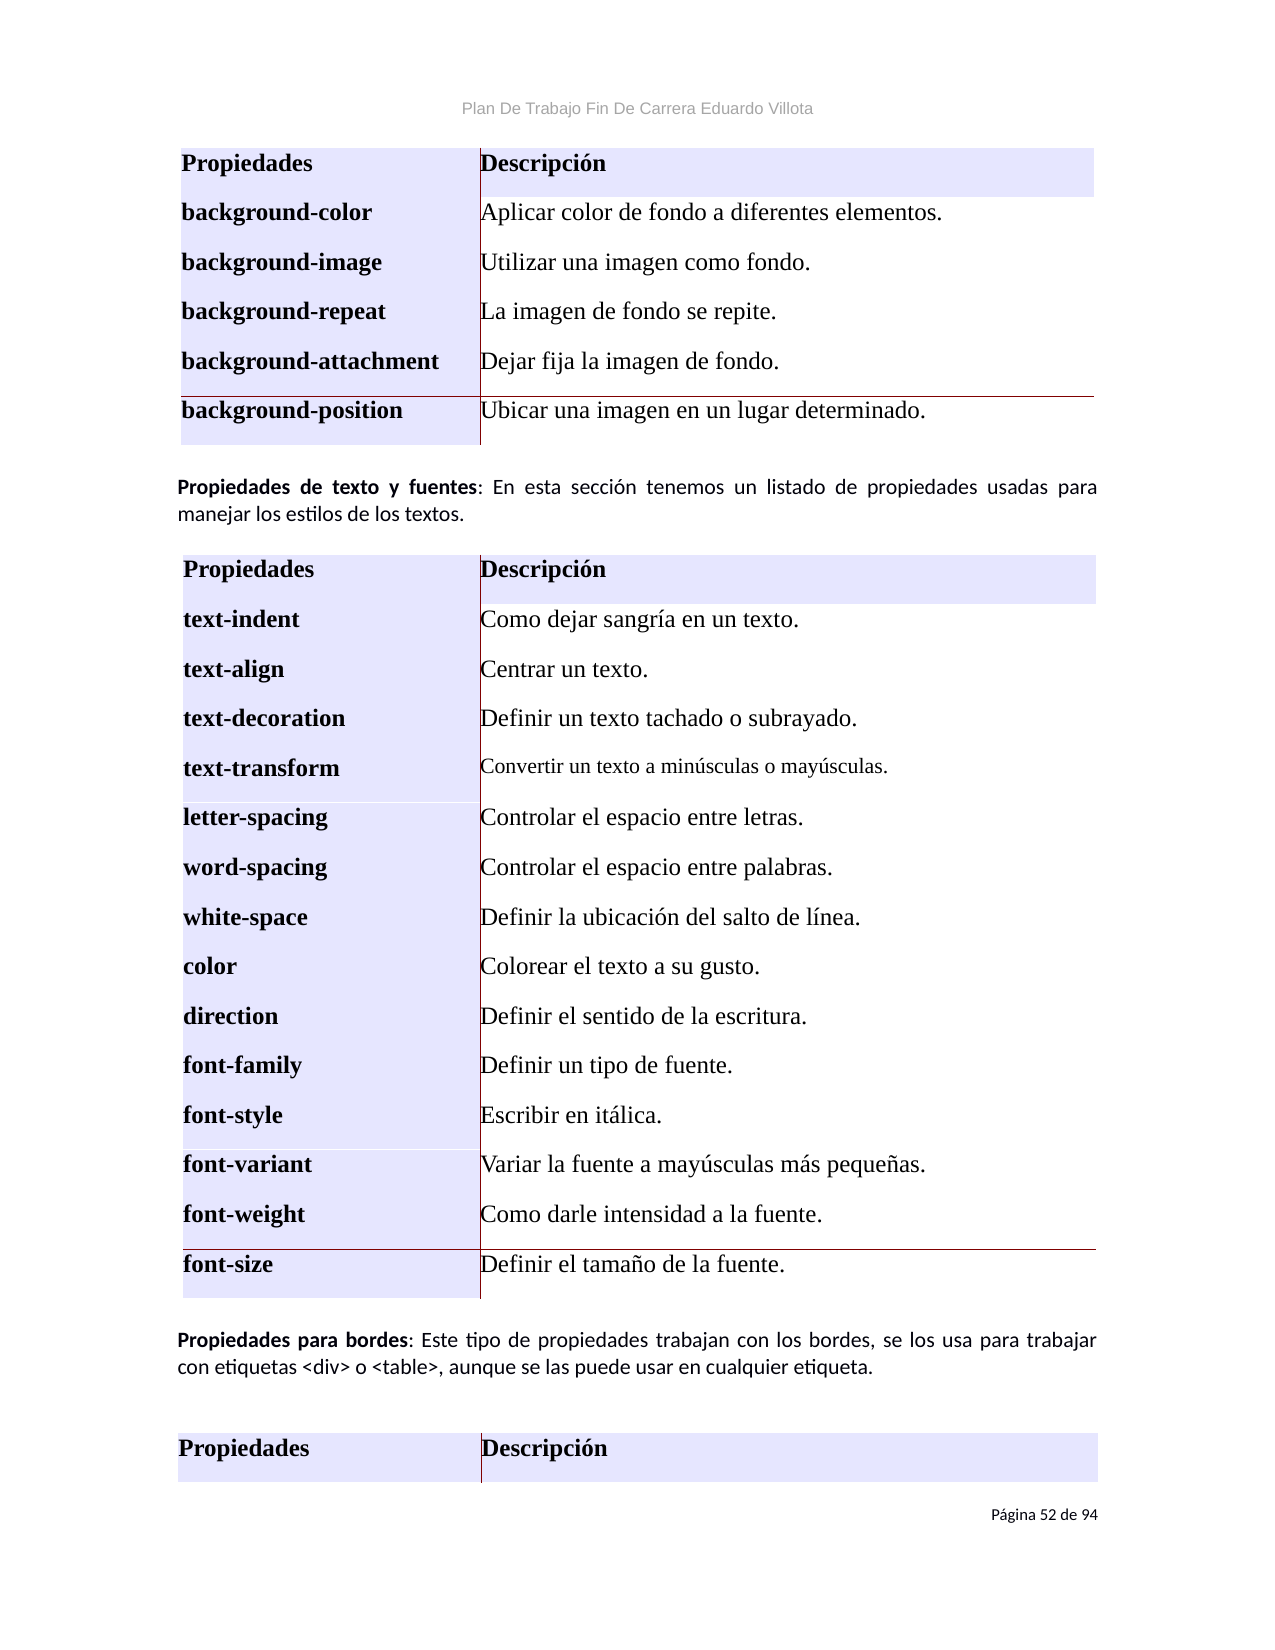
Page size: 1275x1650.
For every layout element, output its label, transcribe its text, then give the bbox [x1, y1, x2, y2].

table_cell color [183, 951, 480, 1001]
table_cell Aplicar color de fondo a diferentes elementos. [481, 197, 1094, 247]
table_cell text-align [183, 654, 480, 703]
table_cell letter-spacing [183, 803, 480, 852]
table_cell Controlar el espacio entre palabras. [481, 852, 1096, 902]
table_cell text-indent [183, 604, 480, 654]
text Propiedades de texto y fuentes: En esta sección tenemos un listado de propiedades usadas para manejar los estilos de los textos. [177, 473, 1098, 527]
table_cell Definir el tamaño de la fuente. [481, 1250, 1096, 1298]
table_cell background-image [181, 247, 480, 296]
table_cell Definir un texto tachado o subrayado. [481, 703, 1096, 753]
table_cell font-style [183, 1100, 480, 1149]
table_cell Como darle intensidad a la fuente. [481, 1199, 1096, 1249]
table_cell Dejar fija la imagen de fondo. [481, 346, 1094, 396]
table_header Descripción [481, 555, 1096, 604]
table_header Propiedades [181, 148, 480, 197]
table_cell font-weight [183, 1199, 480, 1249]
table_header Descripción [481, 148, 1094, 197]
table_cell direction [183, 1001, 480, 1050]
table_cell Definir la ubicación del salto de línea. [481, 902, 1096, 951]
table_cell background-color [181, 197, 480, 247]
table_cell Variar la fuente a mayúsculas más pequeñas. [481, 1150, 1096, 1199]
table_cell Definir el sentido de la escritura. [481, 1001, 1096, 1050]
table_cell text-decoration [183, 703, 480, 753]
text Propiedades para bordes: Este tipo de propiedades trabajan con los bordes, se los usa para trabajar con etiquetas <div> o <table>, aunque se las puede usar en cualquier etiqueta. [177, 1326, 1098, 1380]
table_cell font-variant [183, 1150, 480, 1199]
table_cell Convertir un texto a minúsculas o mayúsculas. [481, 753, 1096, 802]
table_cell Centrar un texto. [481, 654, 1096, 703]
table_cell Colorear el texto a su gusto. [481, 951, 1096, 1001]
table_cell Escribir en itálica. [481, 1100, 1096, 1149]
table_cell Controlar el espacio entre letras. [481, 803, 1096, 852]
table_cell Utilizar una imagen como fondo. [481, 247, 1094, 296]
table_cell La imagen de fondo se repite. [481, 296, 1094, 346]
table_cell background-position [181, 397, 480, 445]
table_header Propiedades [183, 555, 480, 604]
table_cell Ubicar una imagen en un lugar determinado. [481, 397, 1094, 445]
table_cell background-attachment [181, 346, 480, 396]
table_cell background-repeat [181, 296, 480, 346]
table_cell Como dejar sangría en un texto. [481, 604, 1096, 654]
table_cell text-transform [183, 753, 480, 802]
table_cell white-space [183, 902, 480, 951]
table_header Descripción [482, 1433, 1098, 1482]
table_header Propiedades [178, 1433, 481, 1482]
table_cell word-spacing [183, 852, 480, 902]
table_cell font-size [183, 1250, 480, 1298]
table_cell Definir un tipo de fuente. [481, 1050, 1096, 1100]
table_cell font-family [183, 1050, 480, 1100]
